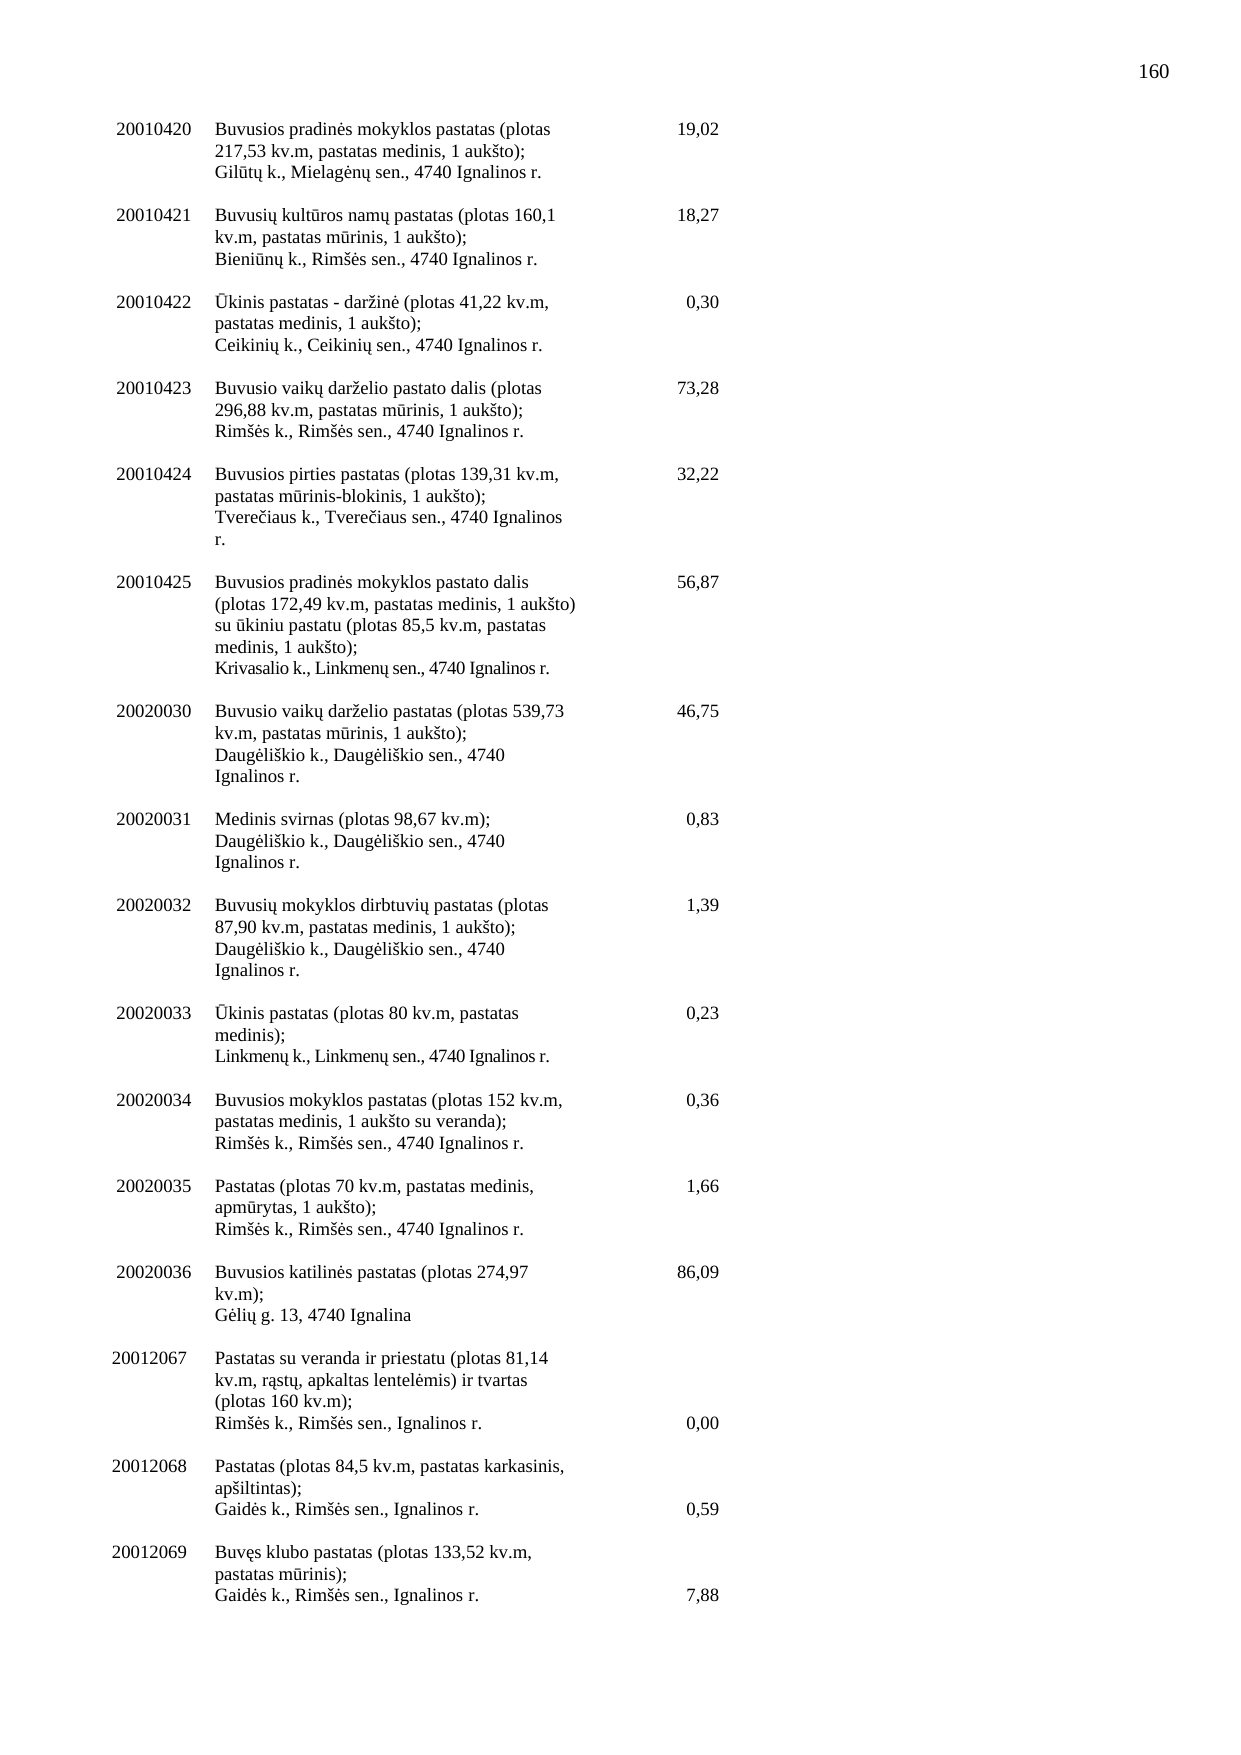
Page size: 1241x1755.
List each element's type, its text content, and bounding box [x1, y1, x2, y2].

table_cell [971, 1089, 1104, 1175]
table_cell [971, 463, 1104, 571]
table_cell Buvusios mokyklos pastatas (plotas 152 kv.m, pastatas medinis, 1 aukšto su veranda); Rimšės k., Rimšės sen., 4740 Ignalinos r. [203, 1089, 587, 1175]
table_cell [853, 118, 971, 204]
table_cell Buvusios pradinės mokyklos pastatas (plotas 217,53 kv.m, pastatas medinis, 1 aukšto); Gilūtų k., Mielagėnų sen., 4740 Ignalinos r. [203, 118, 587, 204]
table_cell [735, 1261, 853, 1347]
table_cell [971, 571, 1104, 700]
table_cell [735, 1089, 853, 1175]
table_cell [971, 1455, 1104, 1541]
table_cell [971, 894, 1104, 1002]
table_cell 18,27 [587, 204, 735, 291]
table_cell 20010423 [100, 377, 203, 463]
table_cell 73,28 [587, 377, 735, 463]
table_cell [971, 204, 1104, 291]
table_cell [853, 377, 971, 463]
table_cell [971, 377, 1104, 463]
table_cell 20010422 [100, 291, 203, 377]
table_cell [971, 1261, 1104, 1347]
table_cell 32,22 [587, 463, 735, 571]
table_cell Buvusių kultūros namų pastatas (plotas 160,1 kv.m, pastatas mūrinis, 1 aukšto); Bieniūnų k., Rimšės sen., 4740 Ignalinos r. [203, 204, 587, 291]
table_cell [735, 700, 853, 808]
table_cell [971, 700, 1104, 808]
table_cell [1104, 1002, 1192, 1088]
table_cell 20020030 [100, 700, 203, 808]
table_cell [1104, 1347, 1192, 1455]
table_cell 0,30 [587, 291, 735, 377]
table_cell [853, 1541, 971, 1627]
table_cell [853, 1089, 971, 1175]
table_cell Buvusios pirties pastatas (plotas 139,31 kv.m, pastatas mūrinis-blokinis, 1 aukšto); Tverečiaus k., Tverečiaus sen., 4740 Ignalinos r. [203, 463, 587, 571]
table_cell [853, 571, 971, 700]
table_cell [1104, 291, 1192, 377]
table_cell [1104, 808, 1192, 894]
table_cell [853, 700, 971, 808]
table_cell 46,75 [587, 700, 735, 808]
table_cell [735, 571, 853, 700]
table_cell 0,36 [587, 1089, 735, 1175]
table_cell [735, 463, 853, 571]
table_cell 20012069 [100, 1541, 203, 1627]
table_cell [735, 1541, 853, 1627]
table_cell Pastatas (plotas 84,5 kv.m, pastatas karkasinis, apšiltintas); Gaidės k., Rimšės sen., Ignalinos r. [203, 1455, 587, 1541]
table_cell [1104, 1541, 1192, 1627]
table_cell Ūkinis pastatas (plotas 80 kv.m, pastatas medinis); Linkmenų k., Linkmenų sen., 4740 Ignalinos r. [203, 1002, 587, 1088]
table_cell 20020034 [100, 1089, 203, 1175]
table_cell 0,00 [587, 1347, 735, 1455]
table_cell [853, 204, 971, 291]
table_cell [971, 1347, 1104, 1455]
table_cell [735, 1455, 853, 1541]
table_cell [1104, 118, 1192, 204]
table_cell [853, 808, 971, 894]
table_cell [1104, 700, 1192, 808]
table_cell [971, 1175, 1104, 1261]
table_cell [853, 463, 971, 571]
table_cell Medinis svirnas (plotas 98,67 kv.m); Daugėliškio k., Daugėliškio sen., 4740 Ignalinos r. [203, 808, 587, 894]
table_cell 20020031 [100, 808, 203, 894]
table_cell Buvęs klubo pastatas (plotas 133,52 kv.m, pastatas mūrinis); Gaidės k., Rimšės sen., Ignalinos r. [203, 1541, 587, 1627]
table_cell [1104, 571, 1192, 700]
table_cell [853, 1002, 971, 1088]
table_cell Buvusio vaikų darželio pastatas (plotas 539,73 kv.m, pastatas mūrinis, 1 aukšto); Daugėliškio k., Daugėliškio sen., 4740 Ignalinos r. [203, 700, 587, 808]
table_cell 20020036 [100, 1261, 203, 1347]
table_cell [971, 118, 1104, 204]
table_cell 20020035 [100, 1175, 203, 1261]
table_cell [735, 291, 853, 377]
table_cell 0,59 [587, 1455, 735, 1541]
table_cell [1104, 204, 1192, 291]
table_cell [1104, 1261, 1192, 1347]
table_cell [853, 1347, 971, 1455]
table_cell 19,02 [587, 118, 735, 204]
table_cell Buvusių mokyklos dirbtuvių pastatas (plotas 87,90 kv.m, pastatas medinis, 1 aukšto); Daugėliškio k., Daugėliškio sen., 4740 Ignalinos r. [203, 894, 587, 1002]
table_cell 20020033 [100, 1002, 203, 1088]
table_cell [853, 291, 971, 377]
table_cell [971, 1541, 1104, 1627]
table_cell Buvusio vaikų darželio pastato dalis (plotas 296,88 kv.m, pastatas mūrinis, 1 aukšto); Rimšės k., Rimšės sen., 4740 Ignalinos r. [203, 377, 587, 463]
table_cell 0,83 [587, 808, 735, 894]
table_cell [735, 377, 853, 463]
table_cell [735, 894, 853, 1002]
table_cell 7,88 [587, 1541, 735, 1627]
table_cell 1,66 [587, 1175, 735, 1261]
table_cell [735, 1002, 853, 1088]
table_cell [853, 1261, 971, 1347]
table_cell [1104, 463, 1192, 571]
table_cell [1104, 1089, 1192, 1175]
table_cell [1104, 377, 1192, 463]
table_cell Buvusios katilinės pastatas (plotas 274,97 kv.m); Gėlių g. 13, 4740 Ignalina [203, 1261, 587, 1347]
table_cell 20012068 [100, 1455, 203, 1541]
table_cell 20020032 [100, 894, 203, 1002]
table_cell 0,23 [587, 1002, 735, 1088]
table_cell Buvusios pradinės mokyklos pastato dalis (plotas 172,49 kv.m, pastatas medinis, 1 aukšto) su ūkiniu pastatu (plotas 85,5 kv.m, pastatas medinis, 1 aukšto); Krivasalio k., Linkmenų sen., 4740 Ignalinos r. [203, 571, 587, 700]
table_cell 1,39 [587, 894, 735, 1002]
table_cell [971, 1002, 1104, 1088]
table_cell [735, 118, 853, 204]
table_cell Pastatas su veranda ir priestatu (plotas 81,14 kv.m, rąstų, apkaltas lentelėmis) ir tvartas (plotas 160 kv.m); Rimšės k., Rimšės sen., Ignalinos r. [203, 1347, 587, 1455]
table_cell 20010421 [100, 204, 203, 291]
table_cell 86,09 [587, 1261, 735, 1347]
table_cell [1104, 1455, 1192, 1541]
table_cell [735, 808, 853, 894]
table_cell 20010424 [100, 463, 203, 571]
table_cell 56,87 [587, 571, 735, 700]
table_cell 20010420 [100, 118, 203, 204]
table_cell [1104, 1175, 1192, 1261]
table_cell [853, 1455, 971, 1541]
table_cell [853, 1175, 971, 1261]
table_cell Pastatas (plotas 70 kv.m, pastatas medinis, apmūrytas, 1 aukšto); Rimšės k., Rimšės sen., 4740 Ignalinos r. [203, 1175, 587, 1261]
table_cell [971, 808, 1104, 894]
table_cell [735, 1347, 853, 1455]
table_cell Ūkinis pastatas - daržinė (plotas 41,22 kv.m, pastatas medinis, 1 aukšto); Ceikinių k., Ceikinių sen., 4740 Ignalinos r. [203, 291, 587, 377]
table_cell [735, 204, 853, 291]
table_cell 20010425 [100, 571, 203, 700]
table_cell 20012067 [100, 1347, 203, 1455]
table_cell [853, 894, 971, 1002]
table_cell [971, 291, 1104, 377]
table_cell [1104, 894, 1192, 1002]
table_cell [735, 1175, 853, 1261]
